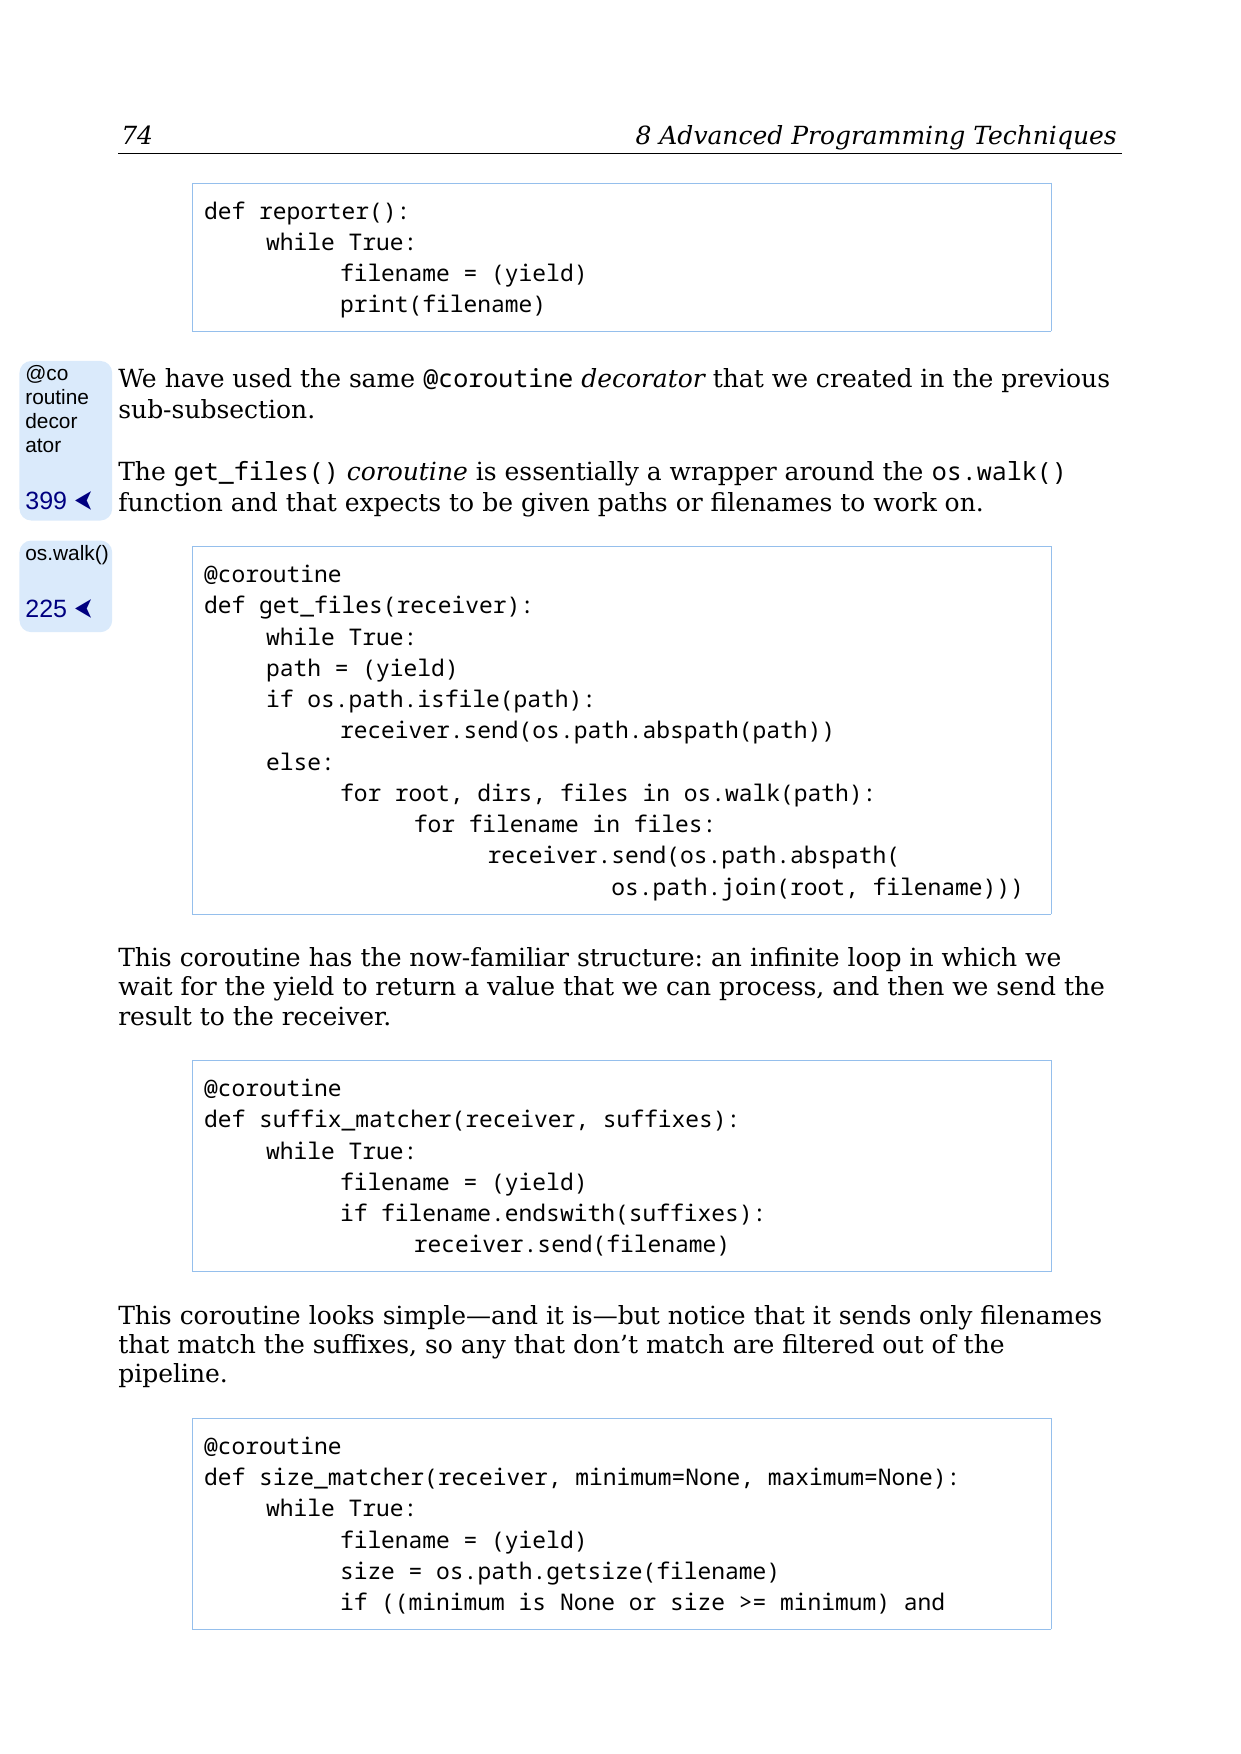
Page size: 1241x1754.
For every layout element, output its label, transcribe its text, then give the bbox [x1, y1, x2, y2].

text for filename in files: [193, 796, 1051, 828]
text path = (yield) [193, 640, 1051, 671]
text @coroutine [193, 1061, 1051, 1092]
text while True: [193, 214, 1051, 245]
text receiver.send(os.path.abspath(path)) [193, 703, 1051, 734]
text if filename.endswith(suffixes): [193, 1185, 1051, 1217]
text @coroutine [193, 547, 1051, 578]
text filename = (yield) [193, 1512, 1051, 1543]
text This coroutine looks simple—and it is—but notice that it sends only filenames that match the suffixes, so any that don’t match are filtered out of the pipeline. [118, 1301, 1122, 1388]
text def reporter(): [193, 184, 1051, 214]
text print(filename) [193, 276, 1051, 331]
text receiver.send(os.path.abspath( [193, 828, 1051, 859]
text filename = (yield) [193, 1154, 1051, 1185]
text This coroutine has the now-familiar structure: an infinite loop in which we wait for the yield to return a value that we can process, and then we send the result to the receiver. [118, 943, 1122, 1031]
text size = os.path.getsize(filename) [193, 1543, 1051, 1574]
text else: [193, 734, 1051, 765]
text filename = (yield) [193, 245, 1051, 276]
text while True: [193, 609, 1051, 640]
text os.path.join(root, filename))) [193, 859, 1051, 914]
text def suffix_matcher(receiver, suffixes): [193, 1092, 1051, 1123]
text receiver.send(filename) [193, 1217, 1051, 1271]
text if ((minimum is None or size >= minimum) and [193, 1574, 1051, 1629]
text while True: [193, 1123, 1051, 1154]
text while True: [193, 1481, 1051, 1512]
text def size_matcher(receiver, minimum=None, maximum=None): [193, 1449, 1051, 1481]
text @coroutine [193, 1419, 1051, 1449]
text for root, dirs, files in os.walk(path): [193, 765, 1051, 796]
text We have used the same @coroutine decorator that we created in the previous sub-subsection. [118, 361, 1122, 424]
text if os.path.isfile(path): [193, 671, 1051, 703]
text def get_files(receiver): [193, 578, 1051, 609]
text The get_files() coroutine is essentially a wrapper around the os.walk() function and that expects to be given paths or filenames to work on. [118, 454, 1122, 517]
